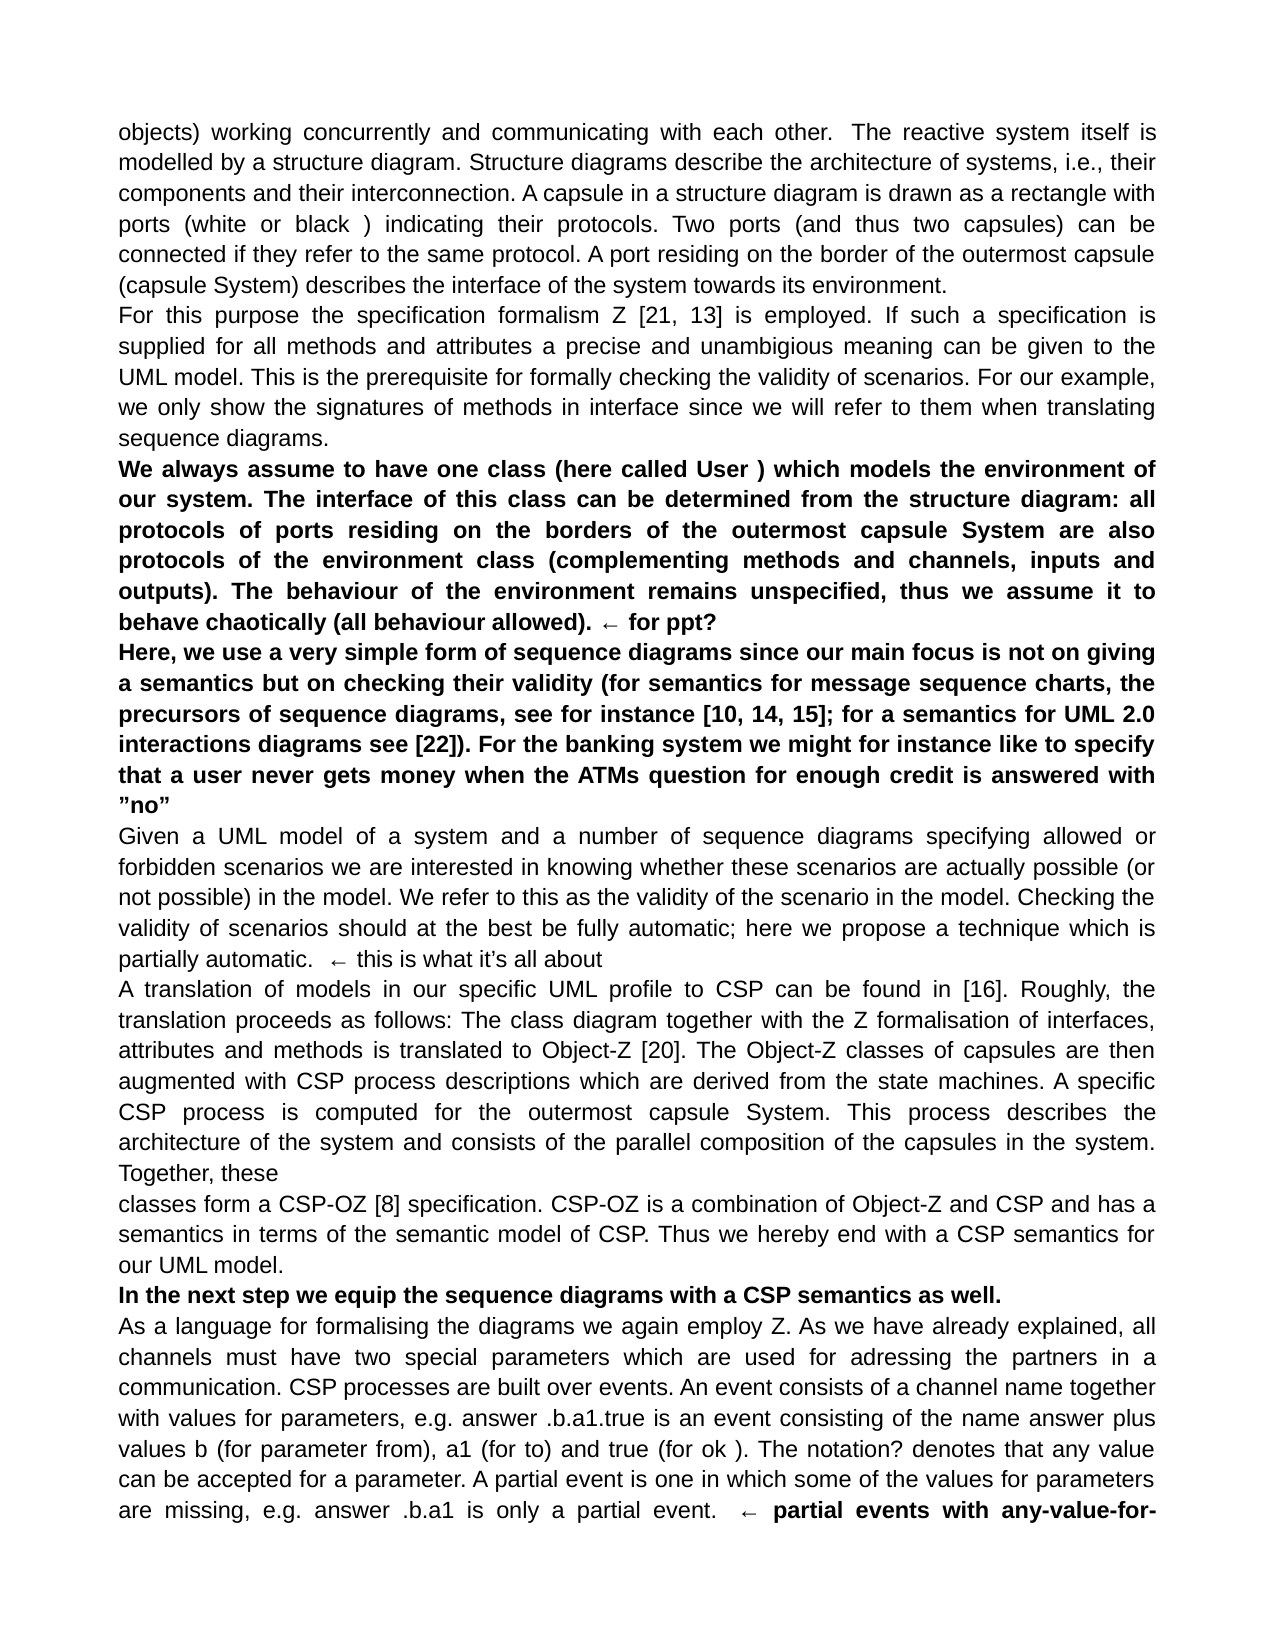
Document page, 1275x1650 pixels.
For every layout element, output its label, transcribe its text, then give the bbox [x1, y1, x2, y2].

text A translation of models in our specific UML profile to CSP can be found in [16]. Roughly, the translation proceeds as follows: The class diagram together with the Z formalisation of interfaces, attributes and methods is translated to Object-Z [20]. The Object-Z classes of capsules are then augmented with CSP process descriptions which are derived from the state machines. A specific CSP process is computed for the outermost capsule System. This process describes the architecture of the system and consists of the parallel composition of the capsules in the system. Together, these [118, 976, 1157, 1186]
text classes form a CSP-OZ [8] specification. CSP-OZ is a combination of Object-Z and CSP and has a semantics in terms of the semantic model of CSP. Thus we hereby end with a CSP semantics for our UML model. [118, 1190, 1157, 1278]
text objects) working concurrently and communicating with each other. The reactive system itself is modelled by a structure diagram. Structure diagrams describe the architecture of systems, i.e., their components and their interconnection. A capsule in a structure diagram is drawn as a rectangle with ports (white or black ) indicating their protocols. Two ports (and thus two capsules) can be connected if they refer to the same protocol. A port residing on the border of the outermost capsule (capsule System) describes the interface of the system towards its environment. [118, 118, 1157, 298]
text For this purpose the specification formalism Z [21, 13] is employed. If such a specification is supplied for all methods and attributes a precise and unambigious meaning can be given to the UML model. This is the prerequisite for formally checking the validity of scenarios. For our example, we only show the signatures of methods in interface since we will refer to them when translating sequence diagrams. [118, 302, 1157, 451]
text We always assume to have one class (here called User ) which models the environment of our system. The interface of this class can be determined from the structure diagram: all protocols of ports residing on the borders of the outermost capsule System are also protocols of the environment class (complementing methods and channels, inputs and outputs). The behaviour of the environment remains unspecified, thus we assume it to behave chaotically (all behaviour allowed). ← for ppt? [118, 455, 1157, 635]
text As a language for formalising the diagrams we again employ Z. As we have already explained, all channels must have two special parameters which are used for adressing the partners in a communication. CSP processes are built over events. An event consists of a channel name together with values for parameters, e.g. answer .b.a1.true is an event consisting of the name answer plus values b (for parameter from), a1 (for to) and true (for ok ). The notation? denotes that any value can be accepted for a parameter. A partial event is one in which some of the values for parameters are missing, e.g. answer .b.a1 is only a partial event. ← partial events with any-value-for- [118, 1312, 1157, 1523]
text In the next step we equip the sequence diagrams with a CSP semantics as well. [118, 1282, 1157, 1309]
text Here, we use a very simple form of sequence diagrams since our main focus is not on giving a semantics but on checking their validity (for semantics for message sequence charts, the precursors of sequence diagrams, see for instance [10, 14, 15]; for a semantics for UML 2.0 interactions diagrams see [22]). For the banking system we might for instance like to specify that a user never gets money when the ATMs question for enough credit is answered with ”no” [118, 639, 1157, 819]
text Given a UML model of a system and a number of sequence diagrams specifying allowed or forbidden scenarios we are interested in knowing whether these scenarios are actually possible (or not possible) in the model. We refer to this as the validity of the scenario in the model. Checking the validity of scenarios should at the best be fully automatic; here we propose a technique which is partially automatic. ← this is what it’s all about [118, 822, 1157, 972]
